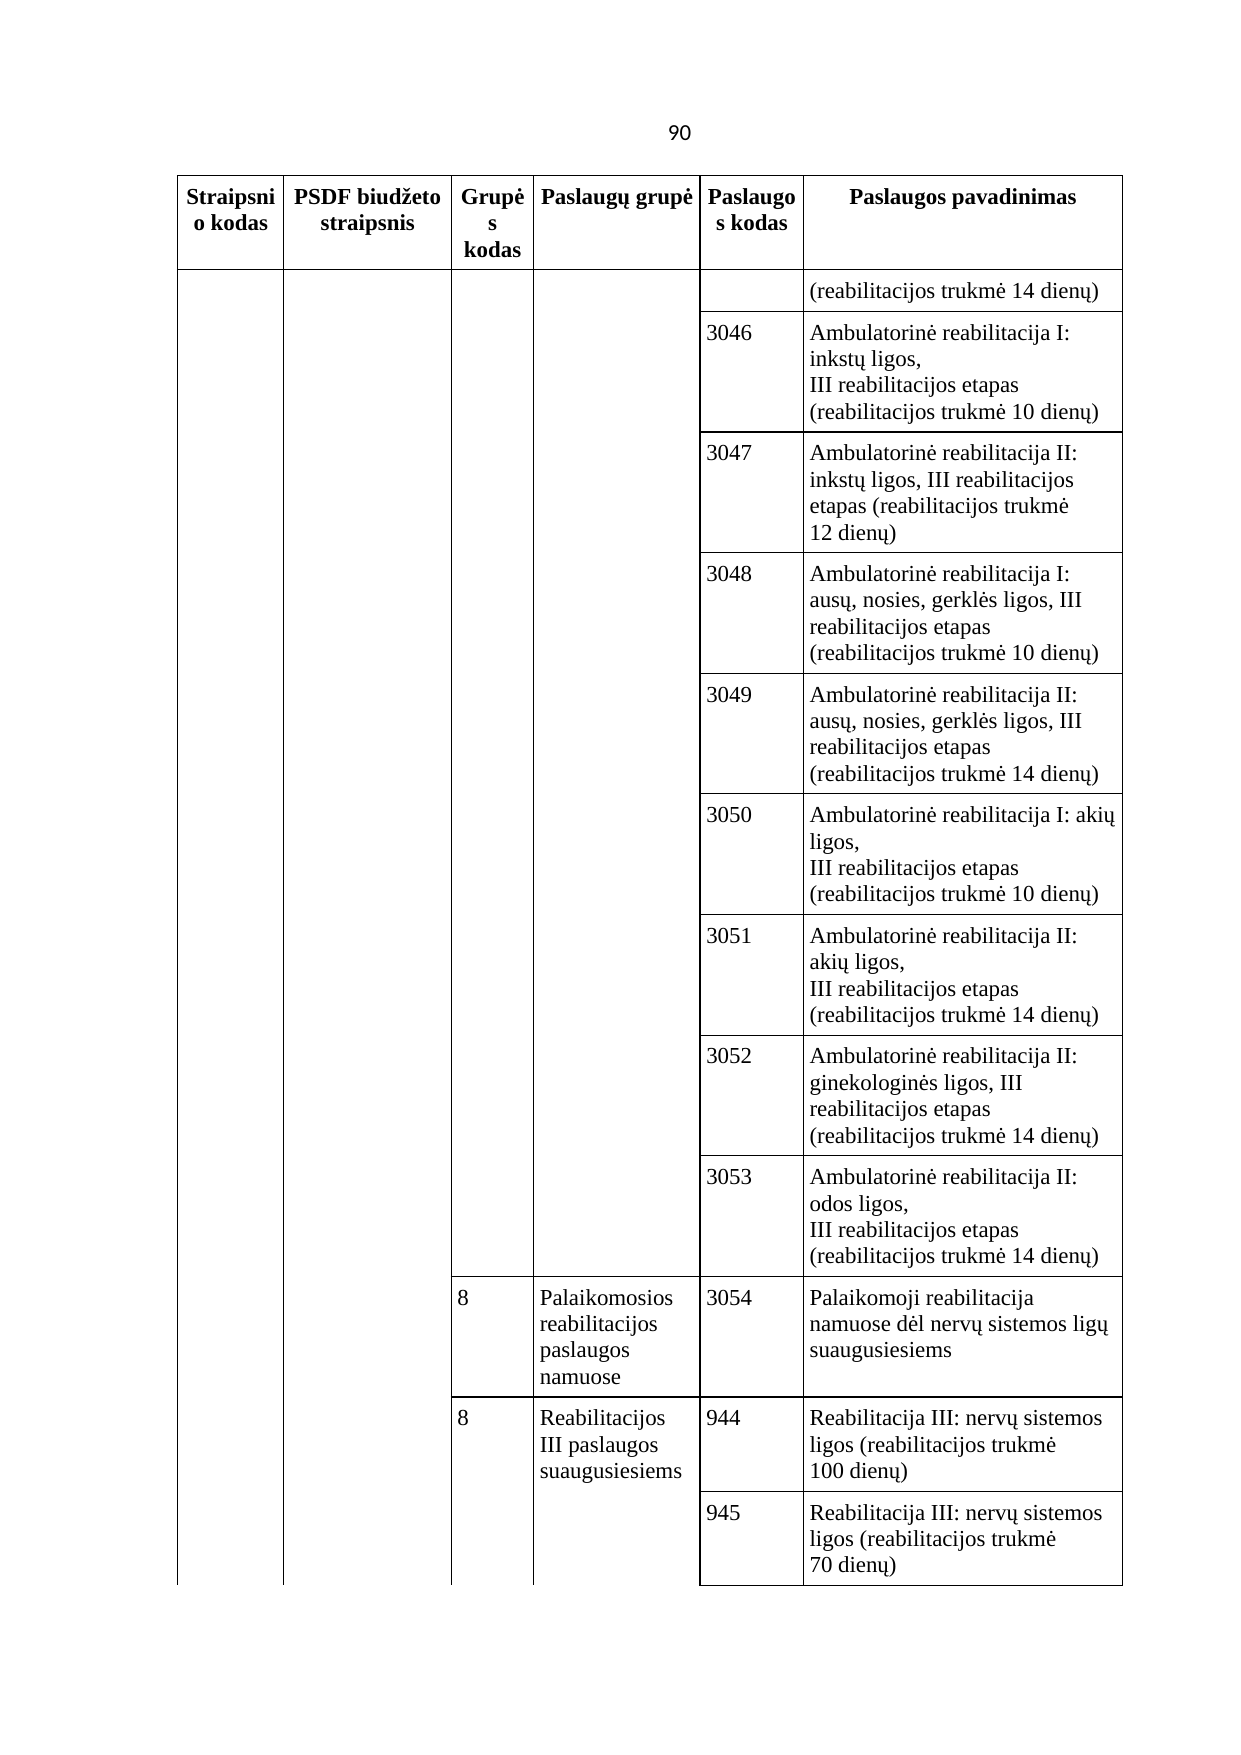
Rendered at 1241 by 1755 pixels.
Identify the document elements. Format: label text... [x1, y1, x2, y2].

table_header Grupės kodas [452, 176, 533, 269]
table_cell 3050 [701, 794, 803, 914]
table_cell [178, 552, 283, 673]
table_cell [178, 431, 283, 552]
table_cell [452, 431, 533, 552]
table_cell [452, 673, 533, 793]
table_cell [534, 552, 699, 673]
table_cell [534, 673, 699, 793]
table_cell [534, 270, 699, 311]
table_cell [284, 431, 451, 552]
table_cell [452, 914, 533, 1034]
table_cell [452, 270, 533, 311]
table_cell [178, 1155, 283, 1276]
table_cell (reabilitacijos trukmė 14 dienų) [804, 270, 1122, 311]
table_cell [452, 1491, 533, 1585]
table_cell [284, 914, 451, 1034]
table_cell Reabilitacijos III paslaugos suaugusiesiems [534, 1398, 699, 1491]
table_cell 945 [701, 1492, 803, 1585]
table_cell [534, 311, 699, 431]
table_cell [284, 1035, 451, 1155]
table_cell [452, 1035, 533, 1155]
table_cell [534, 914, 699, 1034]
table_cell [534, 1035, 699, 1155]
table_cell [178, 1276, 283, 1396]
table_cell [178, 673, 283, 793]
table_cell Ambulatorinė reabilitacija II: ausų, nosies, gerklės ligos, III reabilitacijos etapas (reabilitacijos trukmė 14 dienų) [804, 674, 1122, 793]
table_cell Ambulatorinė reabilitacija I: akių ligos, III reabilitacijos etapas (reabilitacijos trukmė 10 dienų) [804, 794, 1122, 914]
table_cell [284, 1155, 451, 1276]
table_cell 944 [701, 1398, 803, 1491]
table_header Paslaugos pavadinimas [804, 176, 1122, 269]
table_cell [534, 431, 699, 552]
table_cell [284, 270, 451, 311]
table_cell [534, 793, 699, 914]
table_cell Ambulatorinė reabilitacija II: akių ligos, III reabilitacijos etapas (reabilitacijos trukmė 14 dienų) [804, 915, 1122, 1034]
table_cell [284, 1276, 451, 1396]
table_cell [452, 311, 533, 431]
table_cell [284, 311, 451, 431]
table_cell [284, 1491, 451, 1585]
table_cell Ambulatorinė reabilitacija I: inkstų ligos, III reabilitacijos etapas (reabilitacijos trukmė 10 dienų) [804, 312, 1122, 431]
table_cell Ambulatorinė reabilitacija II: ginekologinės ligos, III reabilitacijos etapas (reabilitacijos trukmė 14 dienų) [804, 1036, 1122, 1155]
table_cell 3054 [701, 1277, 803, 1396]
table_cell Ambulatorinė reabilitacija II: odos ligos, III reabilitacijos etapas (reabilitacijos trukmė 14 dienų) [804, 1156, 1122, 1276]
table_cell Ambulatorinė reabilitacija I: ausų, nosies, gerklės ligos, III reabilitacijos etapas (reabilitacijos trukmė 10 dienų) [804, 553, 1122, 673]
table_cell 3047 [701, 433, 803, 552]
table_cell [178, 311, 283, 431]
table_header PSDF biudžeto straipsnis [284, 176, 451, 269]
table_cell 3052 [701, 1036, 803, 1155]
table_cell [701, 270, 803, 311]
table_cell 3048 [701, 553, 803, 673]
table_cell Reabilitacija III: nervų sistemos ligos (reabilitacijos trukmė 70 dienų) [804, 1492, 1122, 1585]
table_cell 3053 [701, 1156, 803, 1276]
table_cell [284, 673, 451, 793]
table_cell Reabilitacija III: nervų sistemos ligos (reabilitacijos trukmė 100 dienų) [804, 1398, 1122, 1491]
table_cell Palaikomosios reabilitacijos paslaugos namuose [534, 1277, 699, 1396]
table_cell [284, 1396, 451, 1491]
table_cell [452, 552, 533, 673]
table_cell [178, 270, 283, 311]
table_cell [534, 1155, 699, 1276]
table_header Paslaugos kodas [701, 176, 803, 269]
table_cell [284, 552, 451, 673]
table_cell 3051 [701, 915, 803, 1034]
table_cell 8 [452, 1277, 533, 1396]
table_cell [452, 1155, 533, 1276]
table_cell [178, 914, 283, 1034]
table_cell Palaikomoji reabilitacija namuose dėl nervų sistemos ligų suaugusiesiems [804, 1277, 1122, 1396]
table_cell [178, 1396, 283, 1491]
table_cell Ambulatorinė reabilitacija II: inkstų ligos, III reabilitacijos etapas (reabilitacijos trukmė 12 dienų) [804, 433, 1122, 552]
table_cell [178, 793, 283, 914]
table_cell [284, 793, 451, 914]
table_header Straipsnio kodas [178, 176, 283, 269]
table_cell 3049 [701, 674, 803, 793]
table_cell 8 [452, 1398, 533, 1491]
table_cell 3046 [701, 312, 803, 431]
table_cell [452, 793, 533, 914]
table_cell [178, 1035, 283, 1155]
table_cell [534, 1491, 699, 1585]
table_header Paslaugų grupė [534, 176, 699, 269]
table_cell [178, 1491, 283, 1585]
